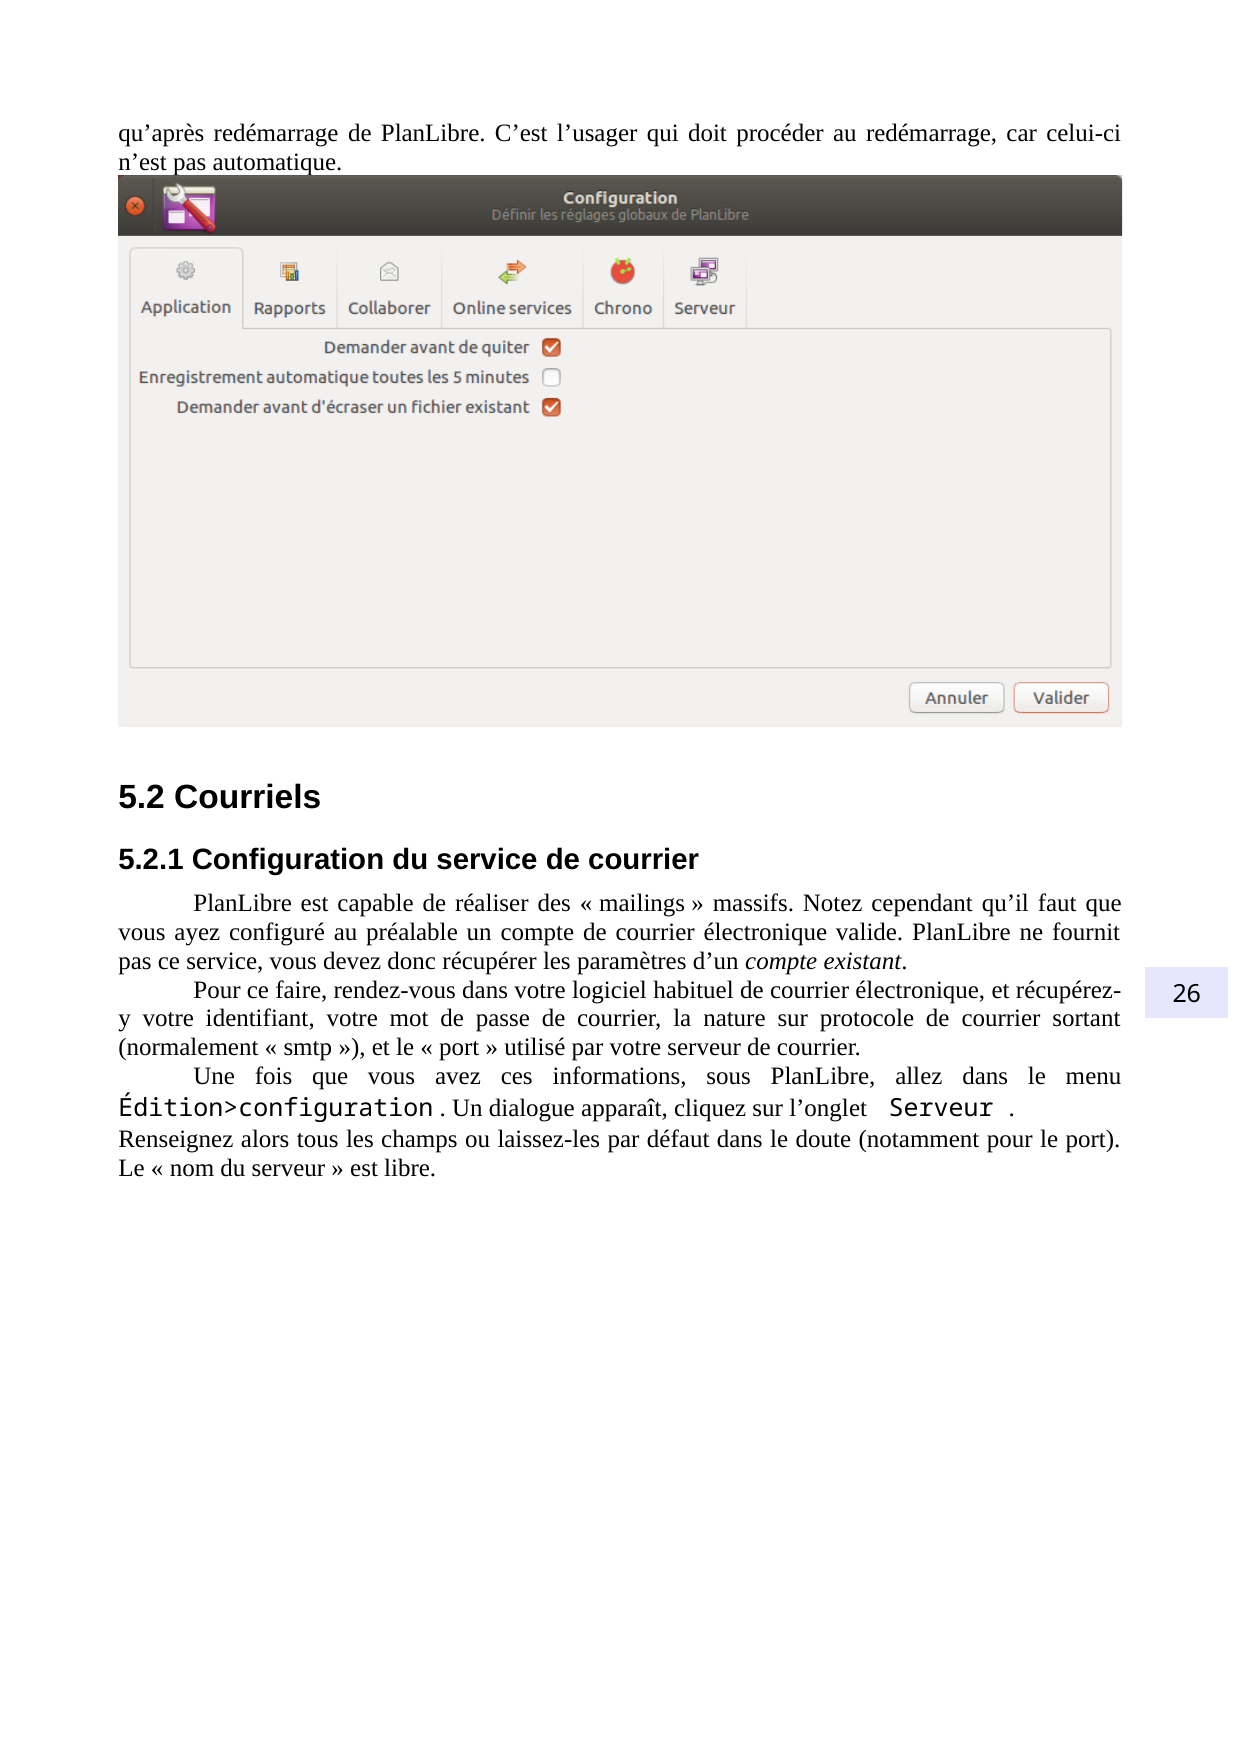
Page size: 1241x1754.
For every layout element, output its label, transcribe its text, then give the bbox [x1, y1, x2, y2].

subtitle 5.2 Courriels [118, 777, 1122, 815]
text Renseignez alors tous les champs ou laissez-les par défaut dans le doute (notamment pour le port). Le « nom du serveur » est libre. [118, 1124, 1122, 1181]
picture [118, 175, 1123, 727]
text PlanLibre est capable de réaliser des « mailings » massifs. Notez cependant qu’il faut que vous ayez configuré au préalable un compte de courrier électronique valide. PlanLibre ne fournit pas ce service, vous devez donc récupérer les paramètres d’un compte existant. [118, 888, 1122, 975]
text Pour ce faire, rendez-vous dans votre logiciel habituel de courrier électronique, et récupérez-y votre identifiant, votre mot de passe de courrier, la nature sur protocole de courrier sortant (normalement « smtp »), et le « port » utilisé par votre serveur de courrier. [118, 975, 1122, 1061]
subtitle 5.2.1 Configuration du service de courrier [118, 842, 1122, 876]
text qu’après redémarrage de PlanLibre. C’est l’usager qui doit procéder au redémarrage, car celui-ci n’est pas automatique. [118, 118, 1122, 175]
text Une fois que vous avez ces informations, sous PlanLibre, allez dans le menu Édition>configuration . Un dialogue apparaît, cliquez sur l’onglet Serveur . [118, 1061, 1122, 1124]
